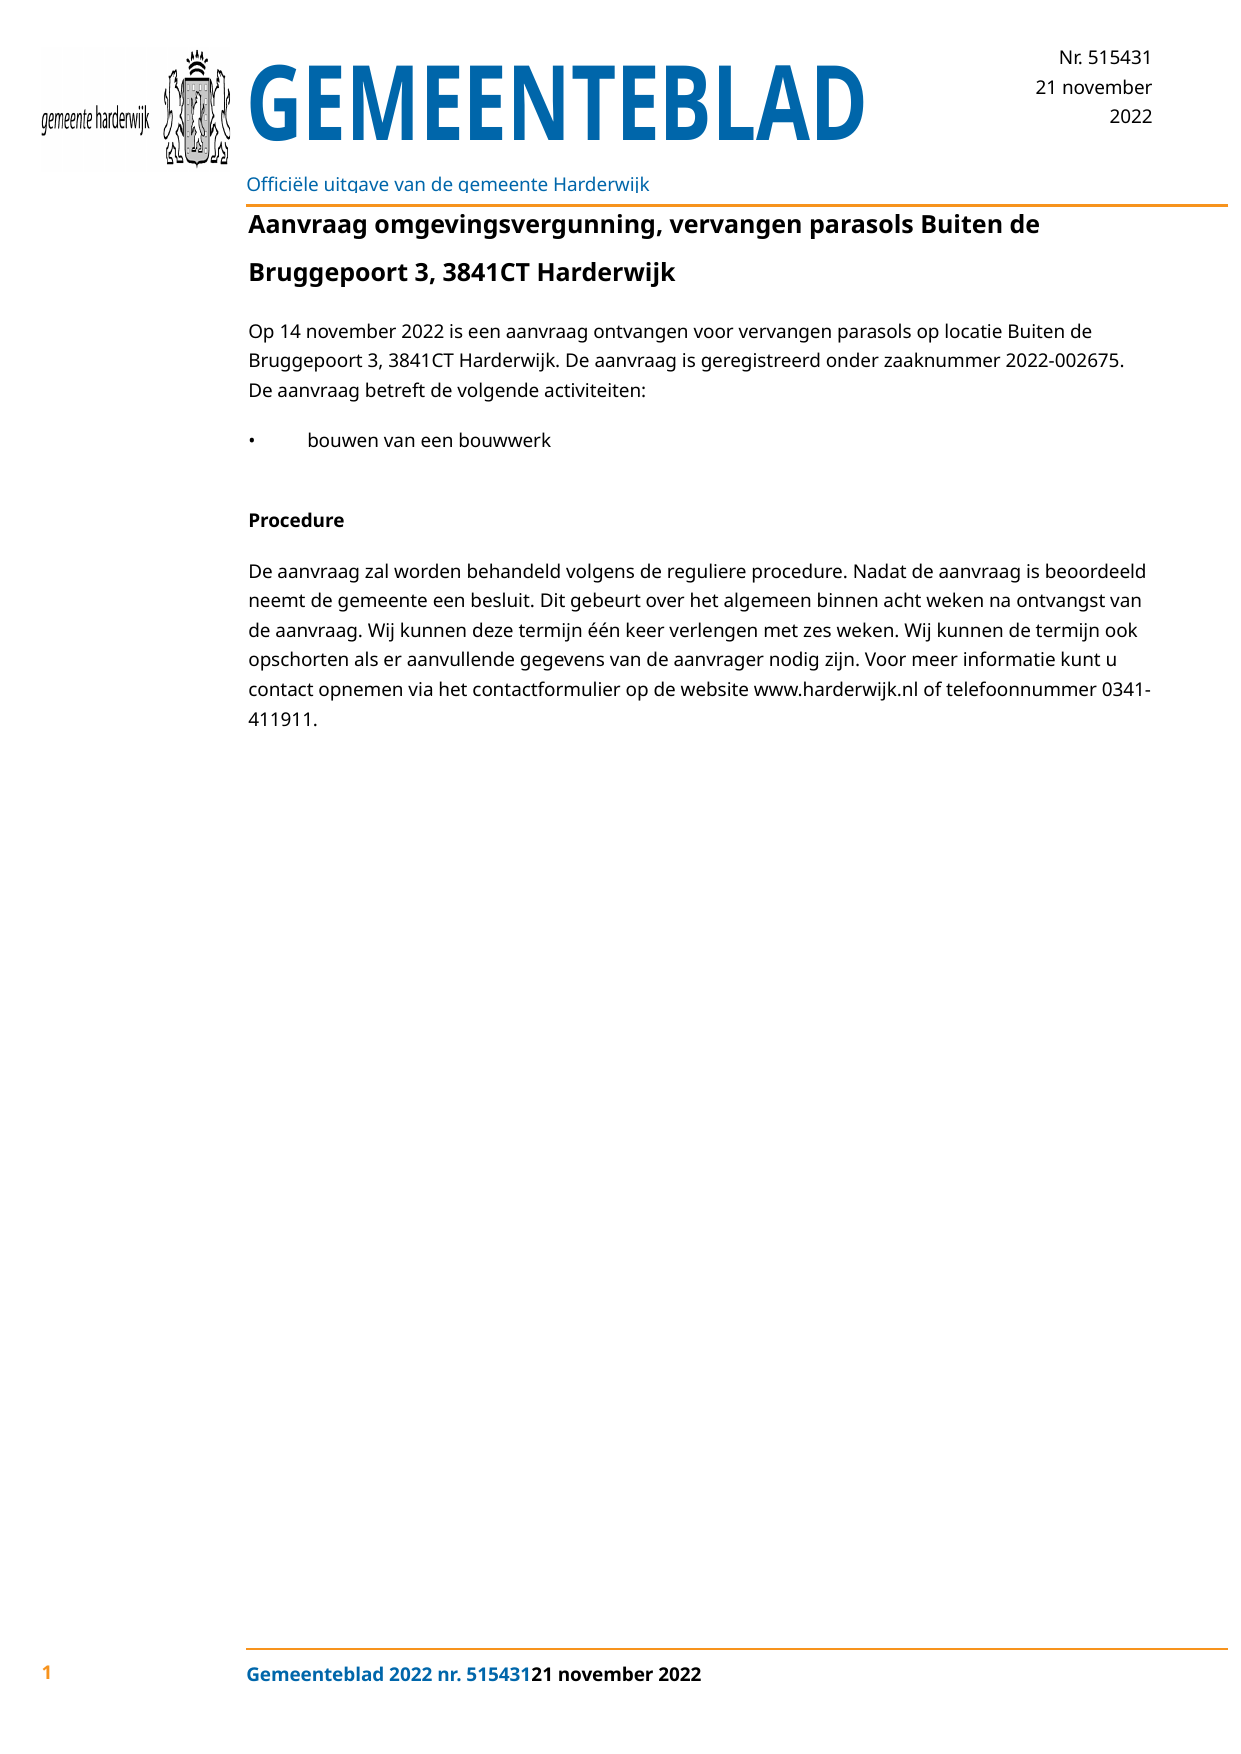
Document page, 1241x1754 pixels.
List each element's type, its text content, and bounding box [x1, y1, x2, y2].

picture [41, 47, 231, 172]
text Aanvraag omgevingsvergunning, vervangen parasols Buiten de Bruggepoort 3, 3841CT Harderwijk [248, 207, 1152, 288]
text Op 14 november 2022 is een aanvraag ontvangen voor vervangen parasols op locatie Buiten de Bruggepoort 3, 3841CT Harderwijk. De aanvraag is geregistreerd onder zaaknummer 2022-002675. De aanvraag betreft de volgende activiteiten: [248, 318, 1152, 403]
text De aanvraag zal worden behandeld volgens de reguliere procedure. Nadat de aanvraag is beoordeeld neemt de gemeente een besluit. Dit gebeurt over het algemeen binnen acht weken na ontvangst van de aanvraag. Wij kunnen deze termijn één keer verlengen met zes weken. Wij kunnen de termijn ook opschorten als er aanvullende gegevens van de aanvrager nodig zijn. Voor meer informatie kunt u contact opnemen via het contactformulier op de website www.harderwijk.nl of telefoonnummer 0341-411911. [248, 558, 1152, 732]
list bouwen van een bouwwerk [248, 427, 1152, 453]
text Procedure [248, 507, 1152, 533]
